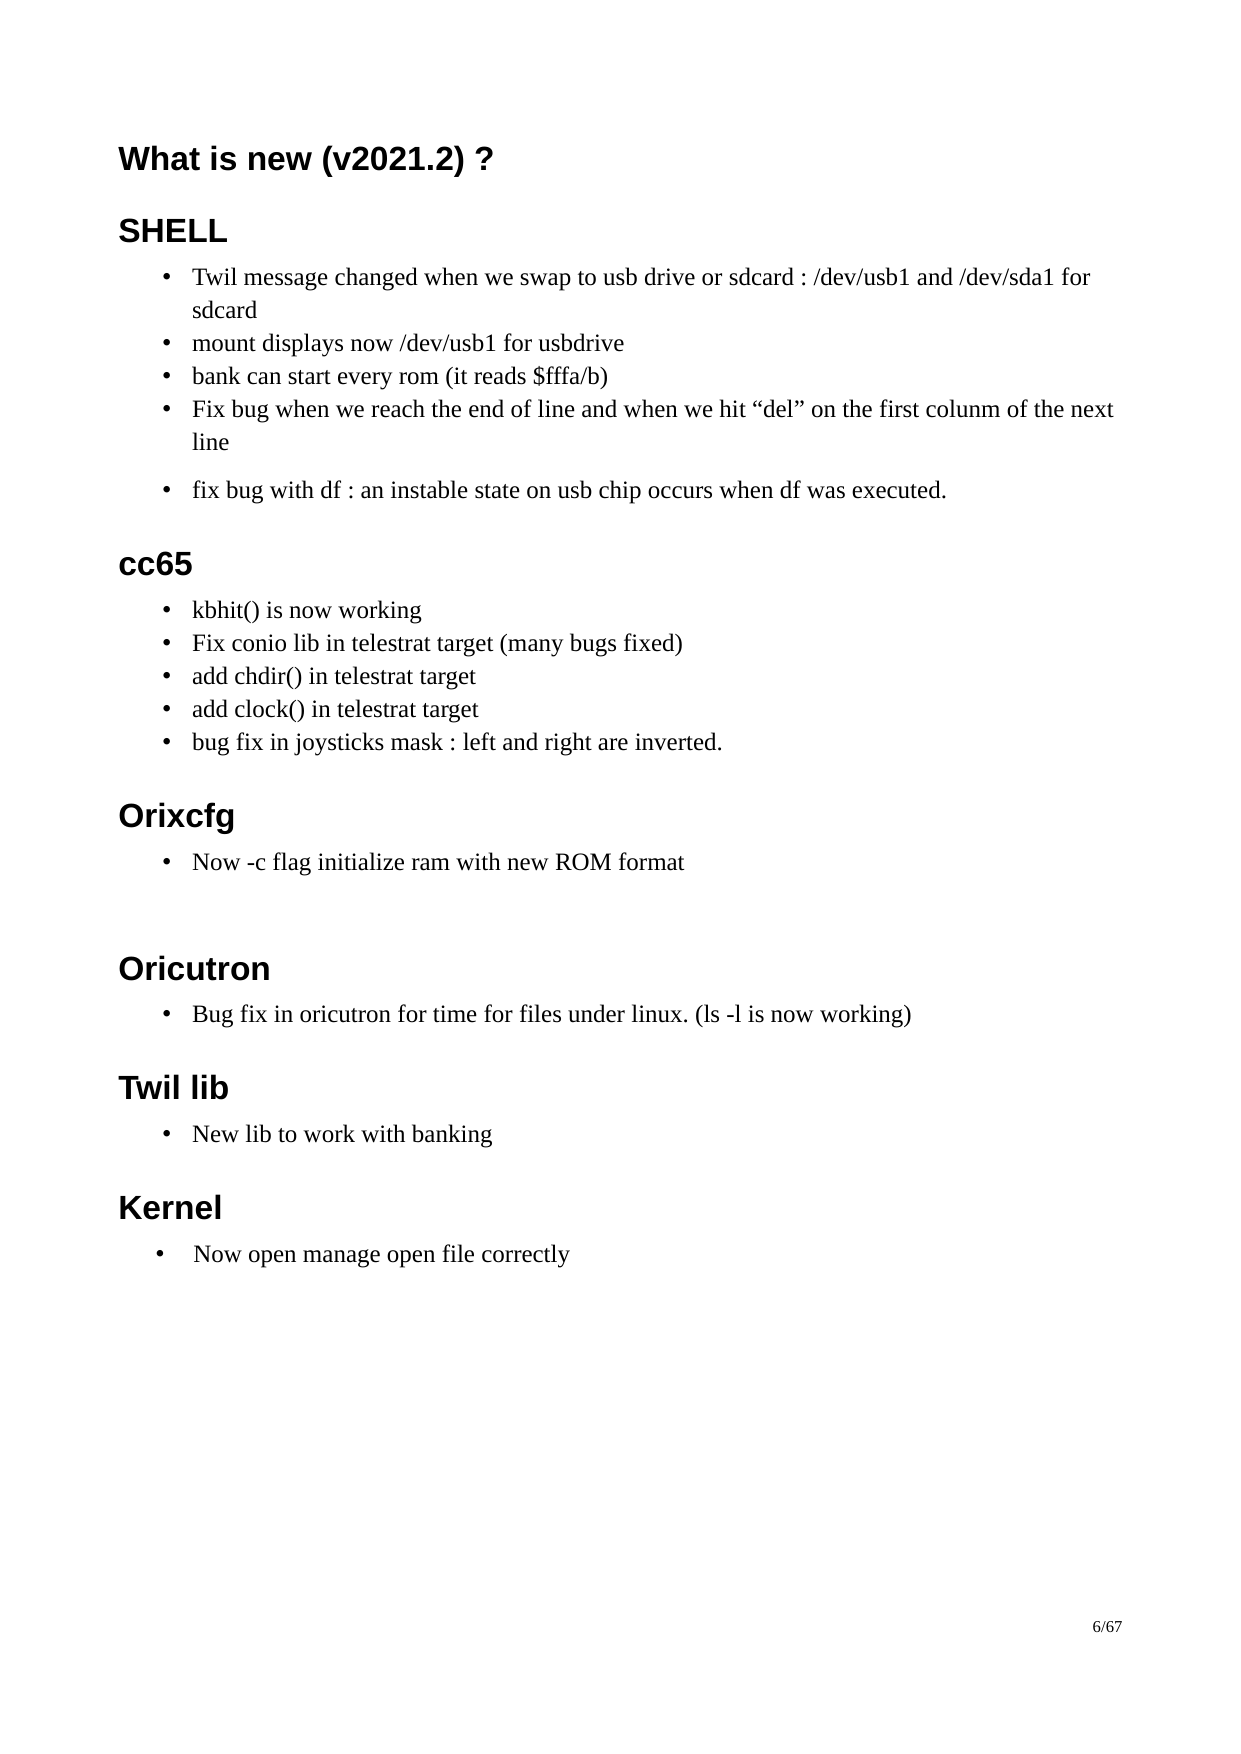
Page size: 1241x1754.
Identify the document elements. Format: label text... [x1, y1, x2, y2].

list Now open manage open file correctly [156, 1239, 1122, 1268]
subtitle What is new (v2021.2) ? [118, 139, 1122, 178]
subtitle Kernel [118, 1188, 1122, 1227]
list Fix bug when we reach the end of line and when we hit “del” on the first colunm of the next line [162, 394, 1122, 456]
list Twil message changed when we swap to usb drive or sdcard : /dev/usb1 and /dev/sda1 for sdcard [162, 262, 1122, 324]
list add chdir() in telestrat target [162, 661, 1122, 689]
list Fix conio lib in telestrat target (many bugs fixed) [162, 628, 1122, 657]
list mount displays now /dev/usb1 for usbdrive [162, 328, 1122, 357]
list Bug fix in oricutron for time for files under linux. (ls -l is now working) [162, 999, 1122, 1028]
subtitle cc65 [118, 544, 1122, 582]
list add clock() in telestrat target [162, 694, 1122, 723]
list kbhit() is now working [162, 595, 1122, 623]
subtitle SHELL [118, 211, 1122, 249]
list bug fix in joysticks mask : left and right are inverted. [162, 727, 1122, 756]
list Now -c flag initialize ram with new ROM format [162, 847, 1122, 875]
list fix bug with df : an instable state on usb chip occurs when df was executed. [162, 475, 1122, 504]
subtitle Oricutron [118, 948, 1122, 987]
list New lib to work with banking [162, 1119, 1122, 1148]
subtitle Orixcfg [118, 796, 1122, 834]
subtitle Twil lib [118, 1068, 1122, 1107]
list bank can start every rom (it reads $fffa/b) [162, 361, 1122, 390]
